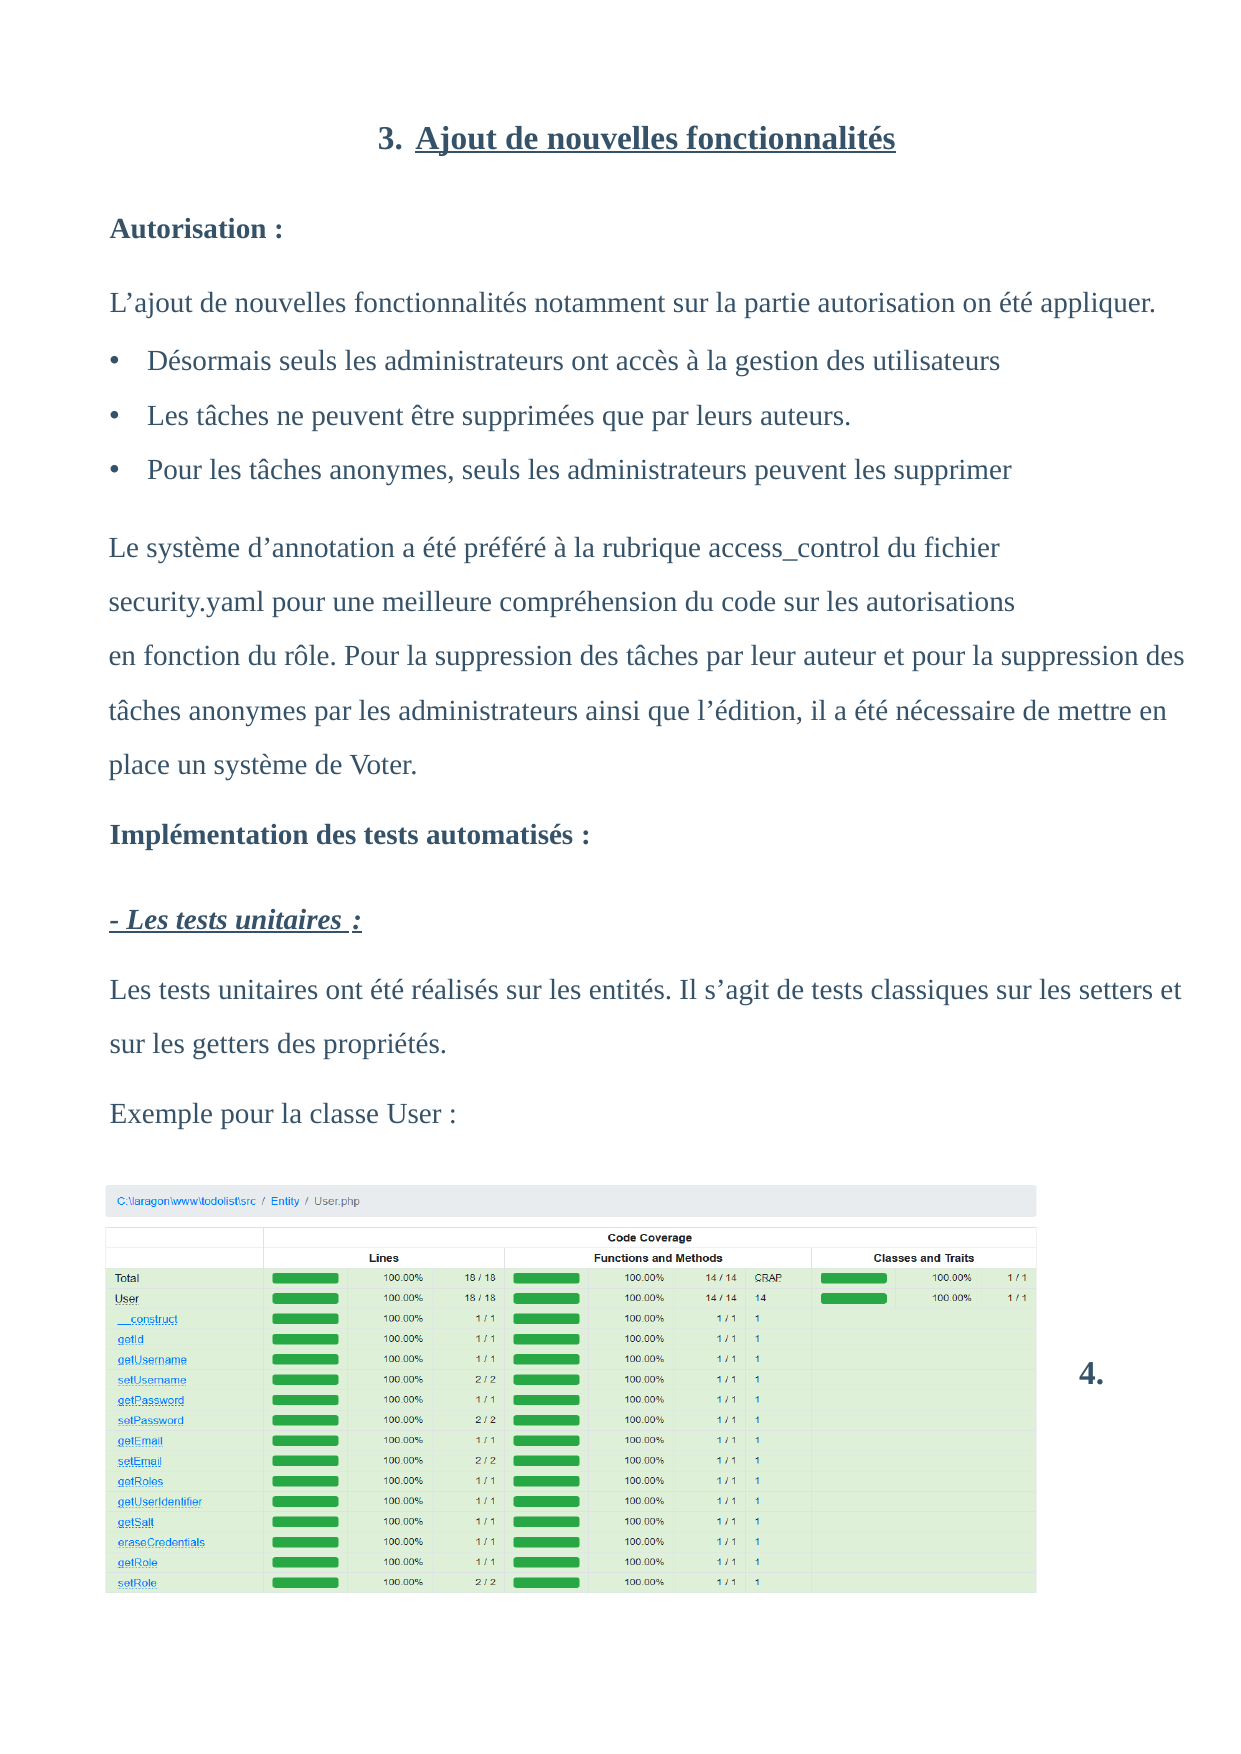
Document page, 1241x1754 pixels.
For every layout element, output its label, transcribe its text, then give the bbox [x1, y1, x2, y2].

text en fonction du rôle. Pour la suppression des tâches par leur auteur et pour la suppression des tâches anonymes par les administrateurs ainsi que l’édition, il a été nécessaire de mettre en place un système de Voter. [34, 638, 1202, 780]
list Pour les tâches anonymes, seuls les administrateurs peuvent les supprimer [109, 452, 1202, 486]
list - Les tests unitaires : [72, 902, 1202, 936]
text security.yaml pour une meilleure compréhension du code sur les autorisations [34, 584, 1202, 618]
list Exemple pour la classe User : [72, 1096, 1202, 1130]
list Implémentation des tests automatisés : [72, 817, 1202, 850]
text Le système d’annotation a été préféré à la rubrique access_control du fichier [34, 530, 1202, 563]
list Ajout de nouvelles fonctionnalités [72, 118, 1202, 156]
picture [100, 1181, 1042, 1602]
list Les tâches ne peuvent être supprimées que par leurs auteurs. [109, 398, 1202, 431]
list L’ajout de nouvelles fonctionnalités notamment sur la partie autorisation on été appliquer. [72, 285, 1202, 319]
list Autorisation : [72, 211, 1202, 245]
list Désormais seuls les administrateurs ont accès à la gestion des utilisateurs [109, 343, 1202, 377]
list Les tests unitaires ont été réalisés sur les entités. Il s’agit de tests classiques sur les setters et sur les getters des propriétés. [72, 972, 1202, 1060]
